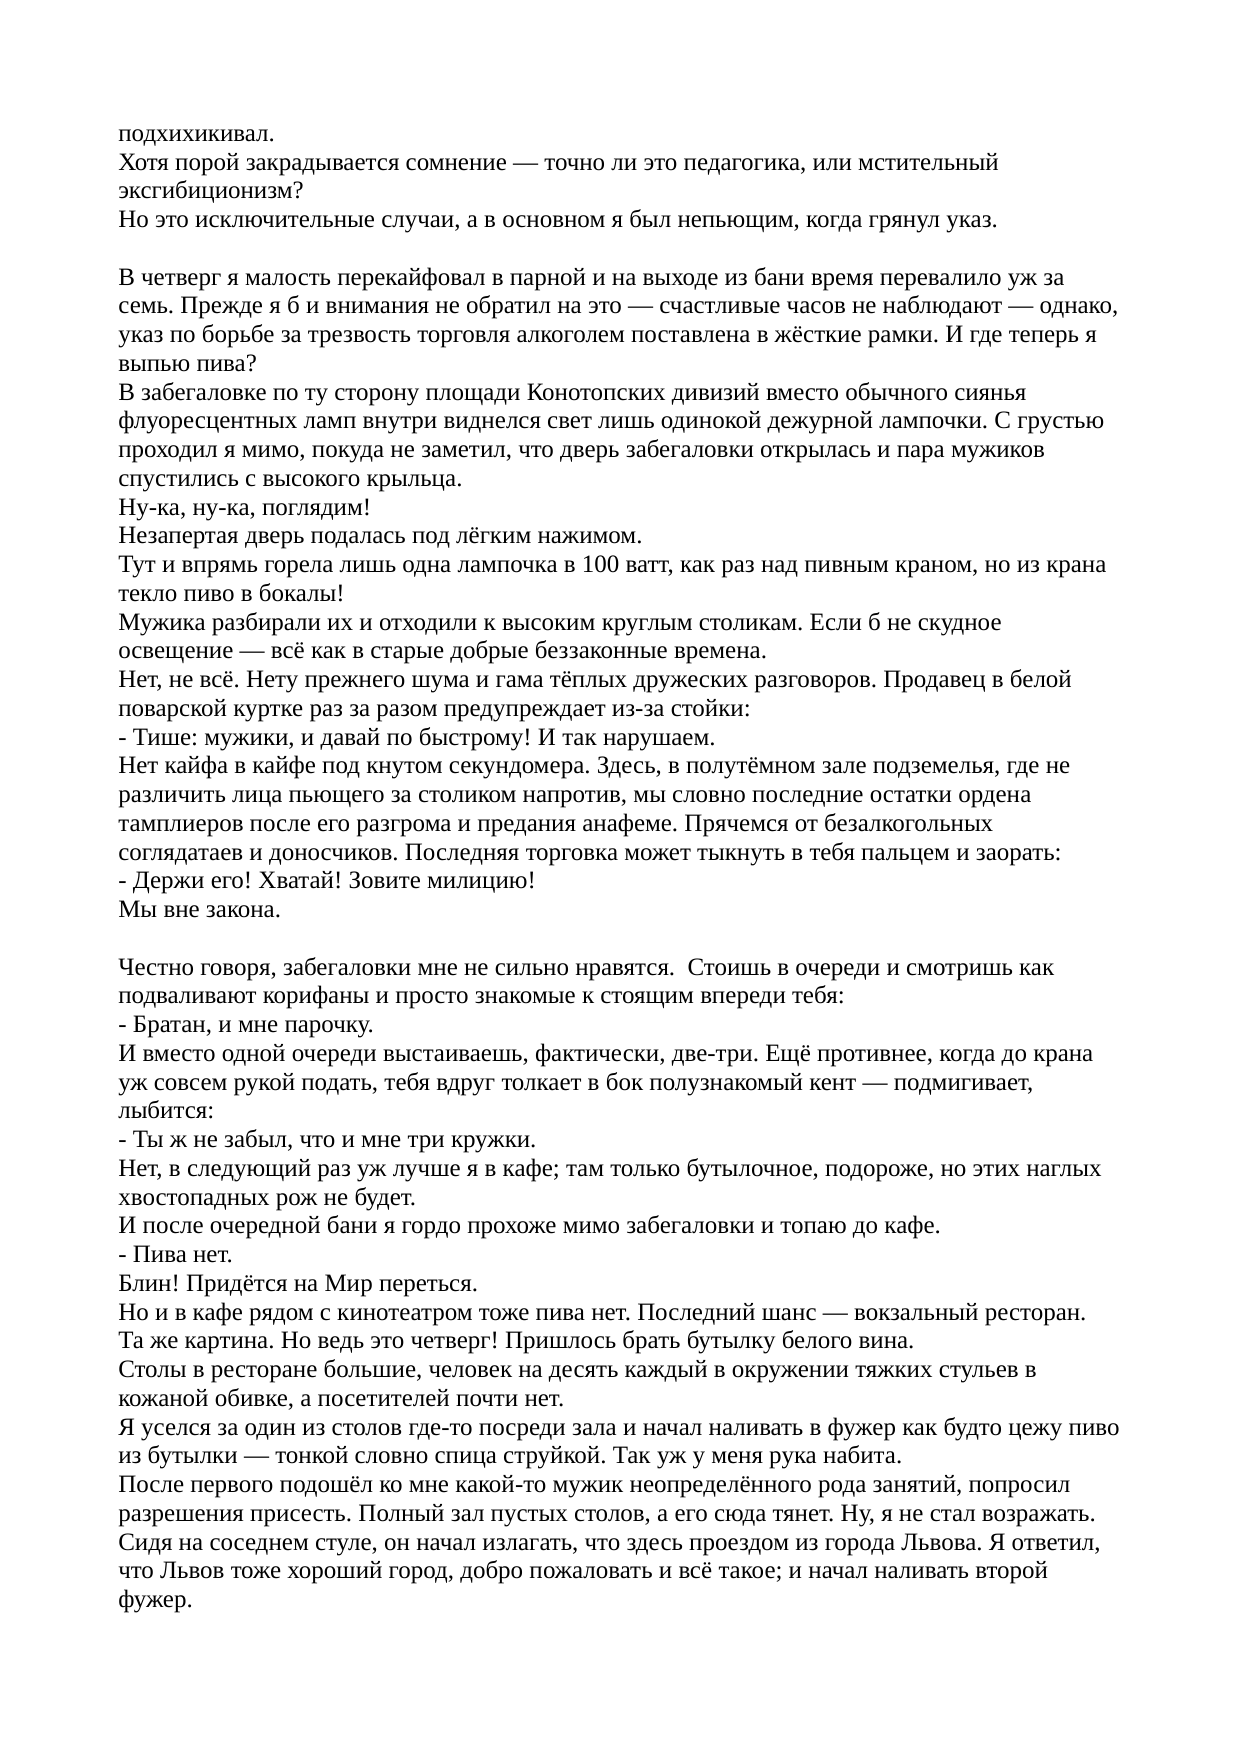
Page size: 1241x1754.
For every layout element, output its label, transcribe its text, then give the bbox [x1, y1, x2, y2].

text В четверг я малость перекайфовал в парной и на выходе из бани время перевалило уж за семь. Прежде я б и внимания не обратил на это — счастливые часов не наблюдают — однако, указ по борьбе за трезвость торговля алкоголем поставлена в жёсткие рамки. И где теперь я выпью пива? [118, 262, 1122, 377]
text В забегаловке по ту сторону площади Конотопских дивизий вместо обычного сиянья флуоресцентных ламп внутри виднелся свет лишь одинокой дежурной лампочки. С грустью проходил я мимо, покуда не заметил, что дверь забегаловки открылась и пара мужиков спустились с высокого крыльца. [118, 377, 1122, 492]
text И после очередной бани я гордо прохоже мимо забегаловки и топаю до кафе. [118, 1211, 1122, 1239]
text Столы в ресторане большие, человек на десять каждый в окружении тяжких стульев в кожаной обивке, а посетителей почти нет. [118, 1354, 1122, 1412]
text - Держи его! Хватай! Зовите милицию! [118, 866, 1122, 894]
text Нет, в следующий раз уж лучше я в кафе; там только бутылочное, подороже, но этих наглых хвостопадных рож не будет. [118, 1153, 1122, 1211]
text Тут и впрямь горела лишь одна лампочка в 100 ватт, как раз над пивным краном, но из крана текло пиво в бокалы! [118, 549, 1122, 607]
text После первого подошёл ко мне какой-то мужик неопределённого рода занятий, попросил разрешения присесть. Полный зал пустых столов, а его сюда тянет. Ну, я не стал возражать. [118, 1469, 1122, 1527]
text Нет, не всё. Нету прежнего шума и гама тёплых дружеских разговоров. Продавец в белой поварской куртке раз за разом предупреждает из-за стойки: [118, 664, 1122, 722]
text - Тише: мужики, и давай по быстрому! И так нарушаем. [118, 722, 1122, 751]
text Мужика разбирали их и отходили к высоким круглым столикам. Если б не скудное освещение — всё как в старые добрые беззаконные времена. [118, 607, 1122, 664]
text Хотя порой закрадывается сомнение — точно ли это педагогика, или мстительный эксгибиционизм? [118, 147, 1122, 204]
text Но это исключительные случаи, а в основном я был непьющим, когда грянул указ. [118, 204, 1122, 233]
text Блин! Придётся на Мир переться. [118, 1268, 1122, 1297]
text Сидя на соседнем стуле, он начал излагать, что здесь проездом из города Львова. Я ответил, что Львов тоже хороший город, добро пожаловать и всё такое; и начал наливать второй фужер. [118, 1527, 1122, 1613]
text И вместо одной очереди выстаиваешь, фактически, две-три. Ещё противнее, когда до крана уж совсем рукой подать, тебя вдруг толкает в бок полузнакомый кент — подмигивает, лыбится: [118, 1038, 1122, 1124]
text - Братан, и мне парочку. [118, 1009, 1122, 1038]
text подхихикивал. [118, 118, 1122, 147]
text Но и в кафе рядом с кинотеатром тоже пива нет. Последний шанс — вокзальный ресторан. [118, 1297, 1122, 1326]
text Ну-ка, ну-ка, поглядим! [118, 492, 1122, 521]
text Мы вне закона. [118, 894, 1122, 923]
text - Ты ж не забыл, что и мне три кружки. [118, 1124, 1122, 1153]
text Та же картина. Но ведь это четверг! Пришлось брать бутылку белого вина. [118, 1326, 1122, 1354]
text Честно говоря, забегаловки мне не сильно нравятся. Стоишь в очереди и смотришь как подваливают корифаны и просто знакомые к стоящим впереди тебя: [118, 952, 1122, 1009]
text Нет кайфа в кайфе под кнутом секундомера. Здесь, в полутёмном зале подземелья, где не различить лица пьющего за столиком напротив, мы словно последние остатки ордена тамплиеров после его разгрома и предания анафеме. Прячемся от безалкогольных соглядатаев и доносчиков. Последняя торговка может тыкнуть в тебя пальцем и заорать: [118, 751, 1122, 866]
text Я уселся за один из столов где-то посреди зала и начал наливать в фужер как будто цежу пиво из бутылки — тонкой словно спица струйкой. Так уж у меня рука набита. [118, 1412, 1122, 1469]
text - Пива нет. [118, 1239, 1122, 1268]
text Незапертая дверь подалась под лёгким нажимом. [118, 521, 1122, 549]
